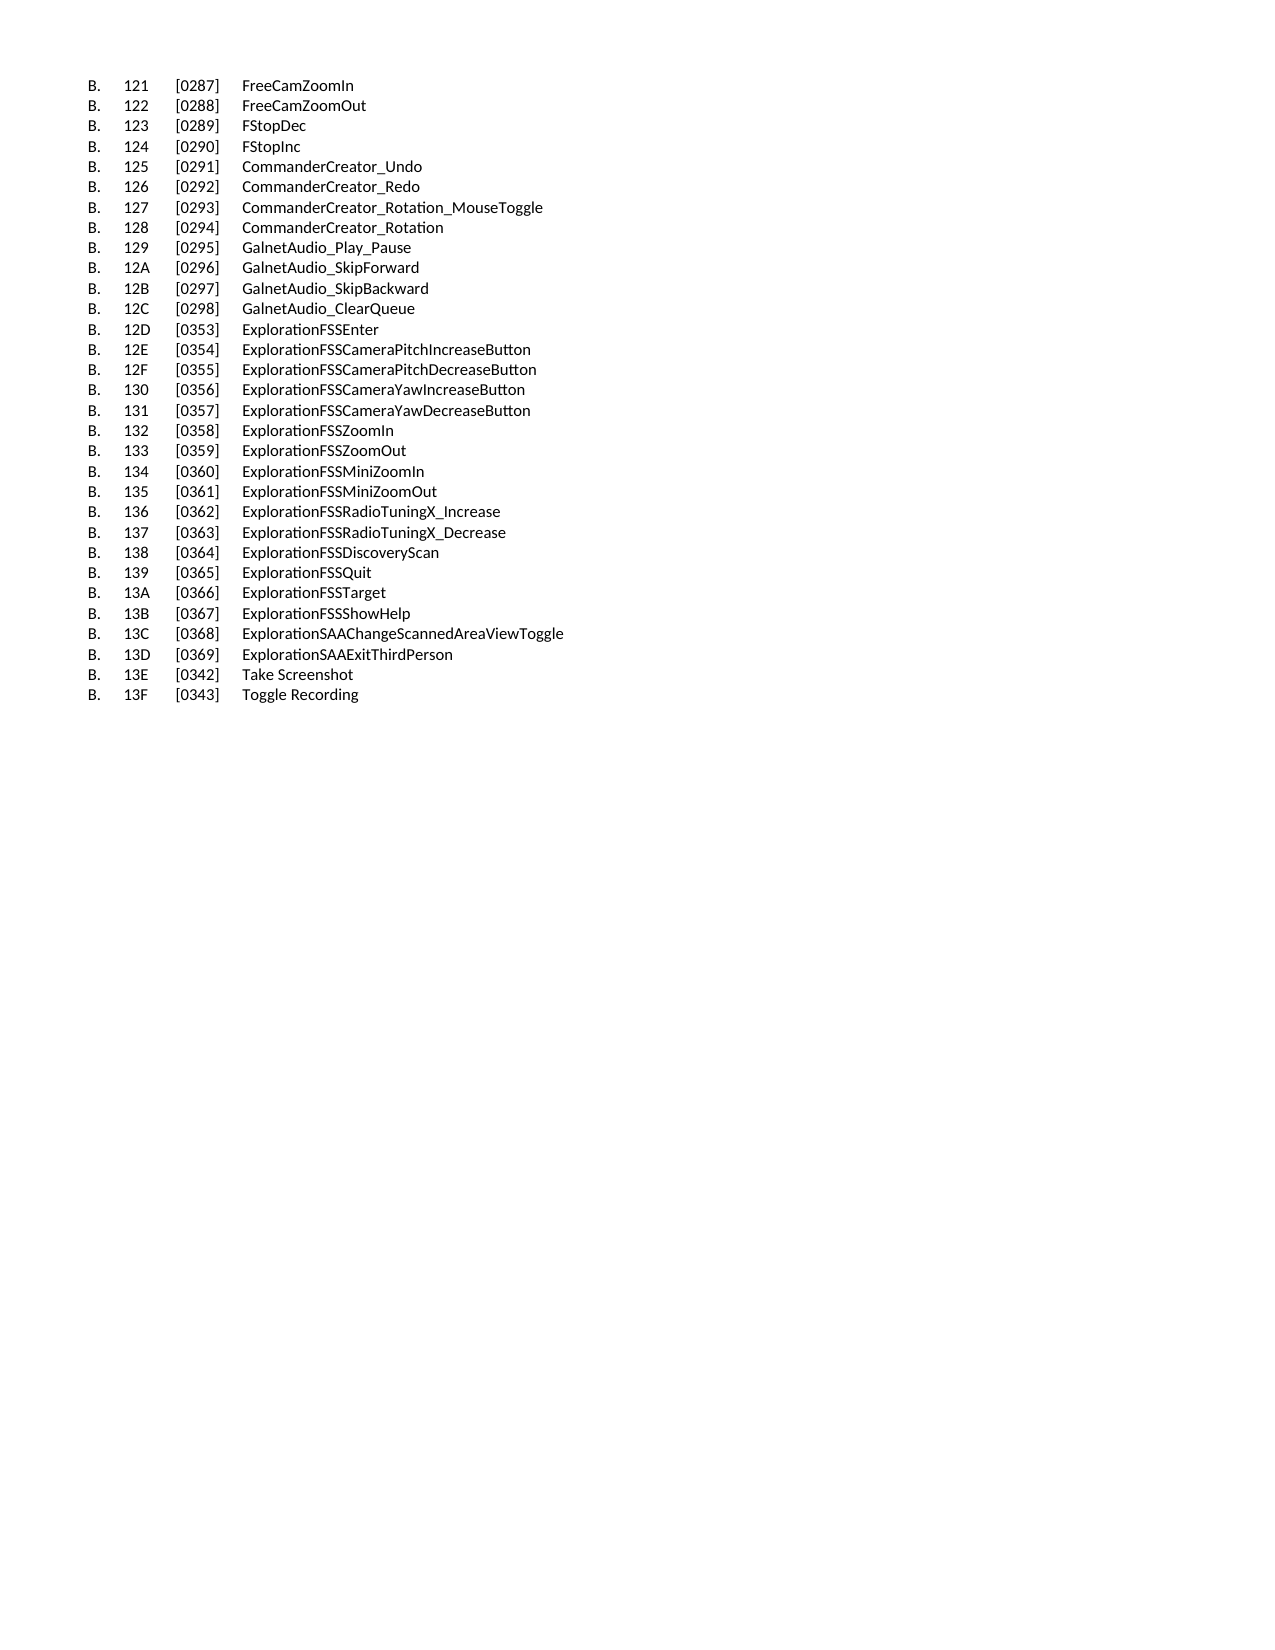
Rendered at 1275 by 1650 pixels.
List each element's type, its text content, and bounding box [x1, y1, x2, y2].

table_cell B. [75, 542, 112, 562]
table_cell 133 [112, 441, 164, 461]
table_cell ExplorationFSSCameraYawIncreaseButton [231, 380, 693, 400]
table_cell B. [75, 603, 112, 623]
table_cell 122 [112, 95, 164, 116]
table_cell [0369] [164, 644, 231, 664]
table_cell B. [75, 197, 112, 217]
table_cell 13A [112, 583, 164, 603]
table_cell CommanderCreator_Rotation [231, 217, 693, 237]
table_cell [0360] [164, 461, 231, 481]
table_cell [0295] [164, 238, 231, 258]
table_cell 134 [112, 461, 164, 481]
table_cell ExplorationFSSTarget [231, 583, 693, 603]
table_cell Toggle Recording [231, 684, 693, 705]
table_cell GalnetAudio_SkipForward [231, 258, 693, 278]
table_cell 127 [112, 197, 164, 217]
table_cell ExplorationFSSEnter [231, 319, 693, 339]
table_cell [0287] [164, 75, 231, 95]
table_cell FStopInc [231, 136, 693, 156]
table_cell [0361] [164, 481, 231, 502]
table_cell [0343] [164, 684, 231, 705]
table_cell B. [75, 217, 112, 237]
table_cell Take Screenshot [231, 664, 693, 684]
table_cell FStopDec [231, 116, 693, 136]
table_cell B. [75, 299, 112, 319]
table_cell 131 [112, 400, 164, 420]
table_cell GalnetAudio_Play_Pause [231, 238, 693, 258]
table_cell B. [75, 644, 112, 664]
table_cell B. [75, 238, 112, 258]
table_cell B. [75, 624, 112, 644]
table_cell 124 [112, 136, 164, 156]
table_cell [0342] [164, 664, 231, 684]
table_cell [0293] [164, 197, 231, 217]
table_cell B. [75, 177, 112, 197]
table_cell B. [75, 359, 112, 380]
table_cell 129 [112, 238, 164, 258]
table_cell [0363] [164, 522, 231, 542]
table_cell [0288] [164, 95, 231, 116]
table_cell ExplorationFSSZoomOut [231, 441, 693, 461]
table_cell 12D [112, 319, 164, 339]
table_cell [0290] [164, 136, 231, 156]
table_cell B. [75, 583, 112, 603]
table_cell B. [75, 95, 112, 116]
table_cell ExplorationFSSCameraPitchIncreaseButton [231, 339, 693, 359]
table_cell 12E [112, 339, 164, 359]
table_cell [0362] [164, 502, 231, 522]
table_cell 12A [112, 258, 164, 278]
table_cell 123 [112, 116, 164, 136]
table_cell 12B [112, 278, 164, 298]
table_cell B. [75, 481, 112, 502]
table_cell ExplorationFSSRadioTuningX_Increase [231, 502, 693, 522]
table_cell B. [75, 502, 112, 522]
table_cell 12F [112, 359, 164, 380]
table_cell [0356] [164, 380, 231, 400]
table_cell [0289] [164, 116, 231, 136]
table_cell B. [75, 461, 112, 481]
table_cell GalnetAudio_ClearQueue [231, 299, 693, 319]
table_cell [0294] [164, 217, 231, 237]
table_cell FreeCamZoomOut [231, 95, 693, 116]
table_cell B. [75, 563, 112, 583]
table_cell B. [75, 116, 112, 136]
table_cell B. [75, 684, 112, 705]
table_cell ExplorationFSSZoomIn [231, 420, 693, 441]
table_cell [0297] [164, 278, 231, 298]
table_cell 121 [112, 75, 164, 95]
table_cell ExplorationFSSQuit [231, 563, 693, 583]
table_cell FreeCamZoomIn [231, 75, 693, 95]
table_cell CommanderCreator_Rotation_MouseToggle [231, 197, 693, 217]
table_cell 13F [112, 684, 164, 705]
table_cell ExplorationSAAExitThirdPerson [231, 644, 693, 664]
table_cell B. [75, 420, 112, 441]
table_cell B. [75, 136, 112, 156]
table_cell [0359] [164, 441, 231, 461]
table_cell [0355] [164, 359, 231, 380]
table_cell B. [75, 664, 112, 684]
table_cell ExplorationFSSMiniZoomOut [231, 481, 693, 502]
table_cell [0366] [164, 583, 231, 603]
table_cell [0365] [164, 563, 231, 583]
table_cell ExplorationSAAChangeScannedAreaViewToggle [231, 624, 693, 644]
table_cell 138 [112, 542, 164, 562]
table_cell 130 [112, 380, 164, 400]
table_cell [0353] [164, 319, 231, 339]
table_cell B. [75, 522, 112, 542]
table_cell B. [75, 75, 112, 95]
table_cell B. [75, 156, 112, 177]
table_cell [0358] [164, 420, 231, 441]
table_cell 13D [112, 644, 164, 664]
table_cell 126 [112, 177, 164, 197]
table_cell 128 [112, 217, 164, 237]
table_cell [0367] [164, 603, 231, 623]
table_cell [0296] [164, 258, 231, 278]
table_cell B. [75, 380, 112, 400]
table_cell 13E [112, 664, 164, 684]
table_cell CommanderCreator_Redo [231, 177, 693, 197]
table_cell B. [75, 319, 112, 339]
table_cell ExplorationFSSCameraYawDecreaseButton [231, 400, 693, 420]
table_cell ExplorationFSSDiscoveryScan [231, 542, 693, 562]
table_cell 136 [112, 502, 164, 522]
table_cell [0364] [164, 542, 231, 562]
table_cell 132 [112, 420, 164, 441]
table_cell 125 [112, 156, 164, 177]
table_cell GalnetAudio_SkipBackward [231, 278, 693, 298]
table_cell B. [75, 258, 112, 278]
table_cell ExplorationFSSMiniZoomIn [231, 461, 693, 481]
table_cell B. [75, 441, 112, 461]
table_cell CommanderCreator_Undo [231, 156, 693, 177]
table_cell B. [75, 278, 112, 298]
table_cell [0354] [164, 339, 231, 359]
table_cell 13C [112, 624, 164, 644]
table_cell B. [75, 400, 112, 420]
table_cell [0292] [164, 177, 231, 197]
table_cell ExplorationFSSShowHelp [231, 603, 693, 623]
table_cell [0368] [164, 624, 231, 644]
table_cell 139 [112, 563, 164, 583]
table_cell ExplorationFSSCameraPitchDecreaseButton [231, 359, 693, 380]
table_cell 137 [112, 522, 164, 542]
table_cell 13B [112, 603, 164, 623]
table_cell ExplorationFSSRadioTuningX_Decrease [231, 522, 693, 542]
table_cell [0291] [164, 156, 231, 177]
table_cell [0357] [164, 400, 231, 420]
table_cell B. [75, 339, 112, 359]
table_cell 12C [112, 299, 164, 319]
table_cell [0298] [164, 299, 231, 319]
table_cell 135 [112, 481, 164, 502]
